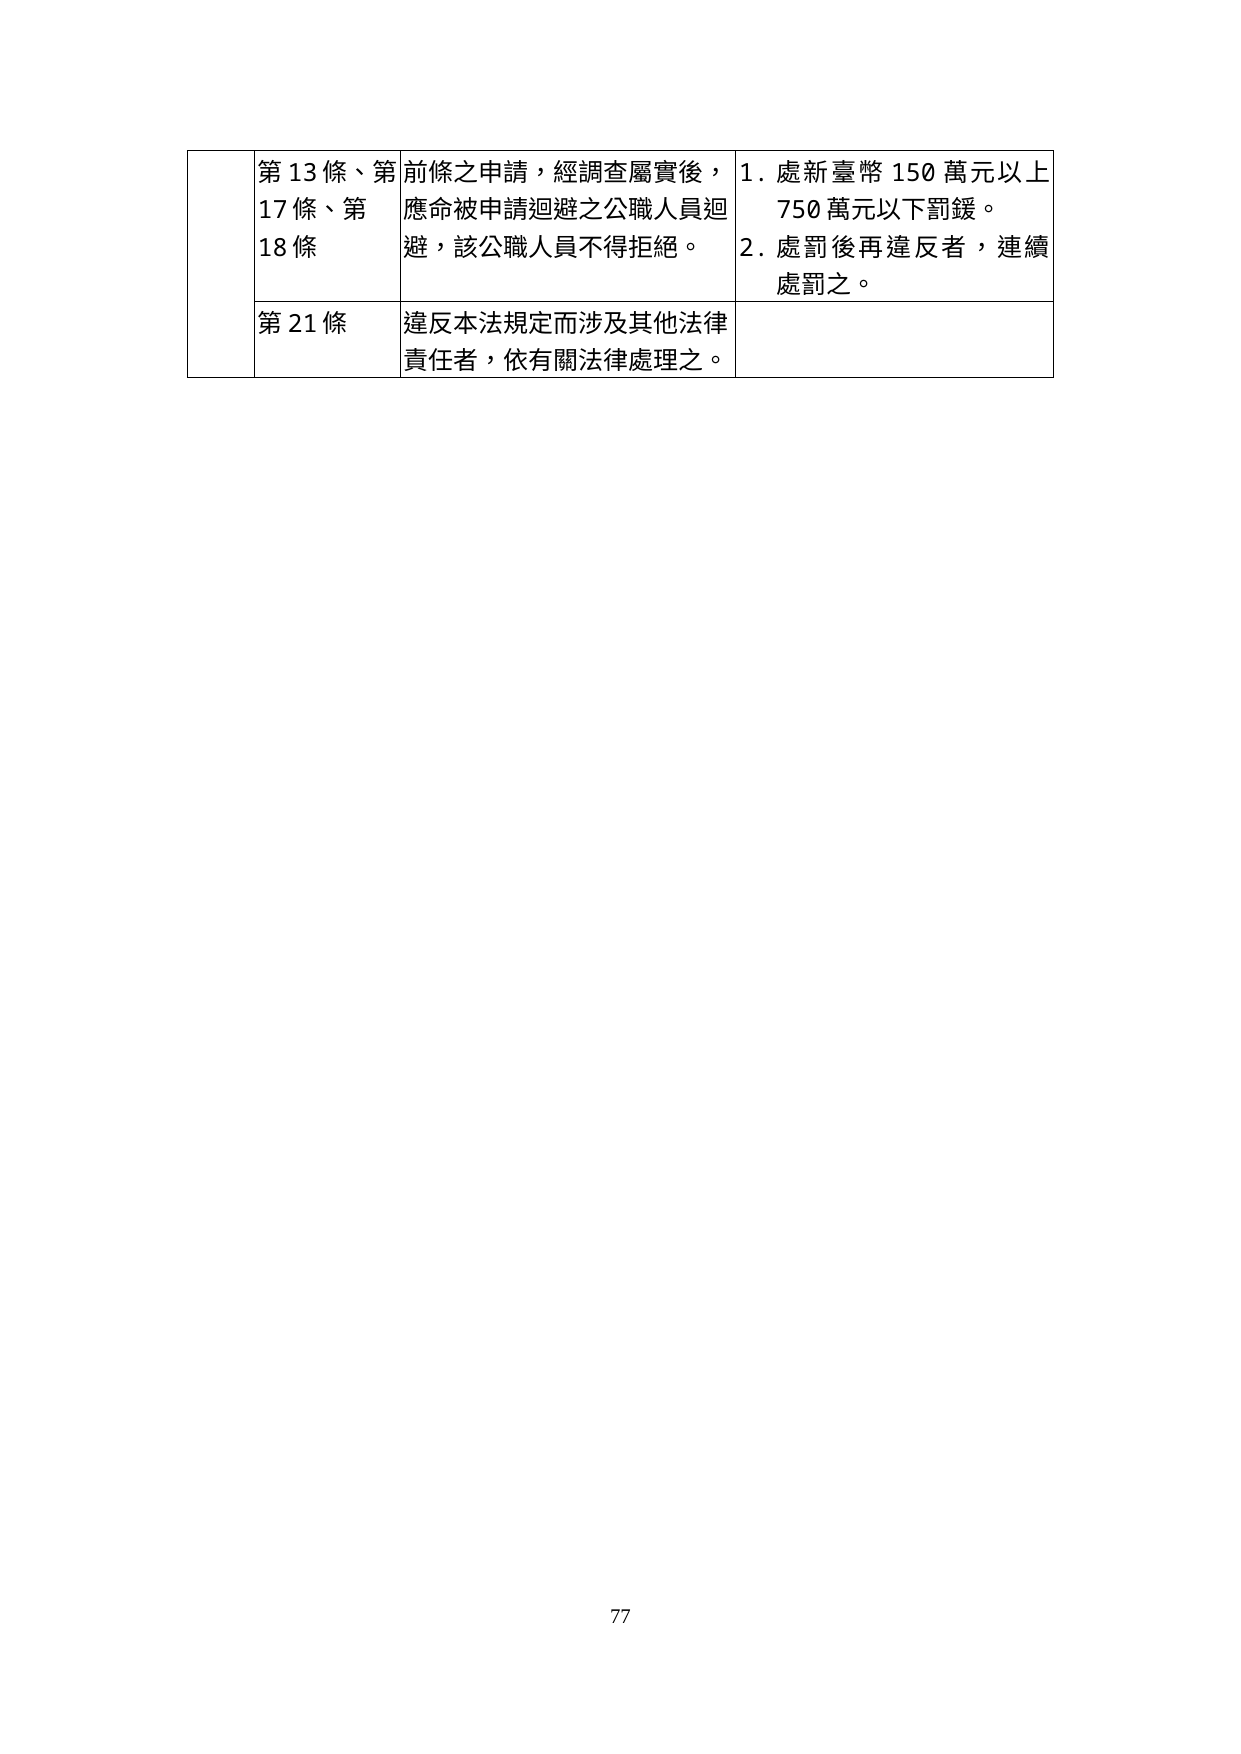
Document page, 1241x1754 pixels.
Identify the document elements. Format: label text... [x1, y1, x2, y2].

table_cell 第13條、第17條、第18條 [255, 151, 400, 301]
table_cell 前條之申請，經調查屬實後，應命被申請迴避之公職人員迴避，該公職人員不得拒絕。 [401, 151, 735, 301]
table_cell 處新臺幣150萬元以上750萬元以下罰鍰。 處罰後再違反者，連續處罰之。 [736, 151, 1053, 301]
table_cell 違反本法規定而涉及其他法律責任者，依有關法律處理之。 [401, 302, 735, 377]
table_cell 第21條 [255, 302, 400, 377]
table_cell [736, 302, 1053, 377]
table_cell [188, 151, 254, 377]
